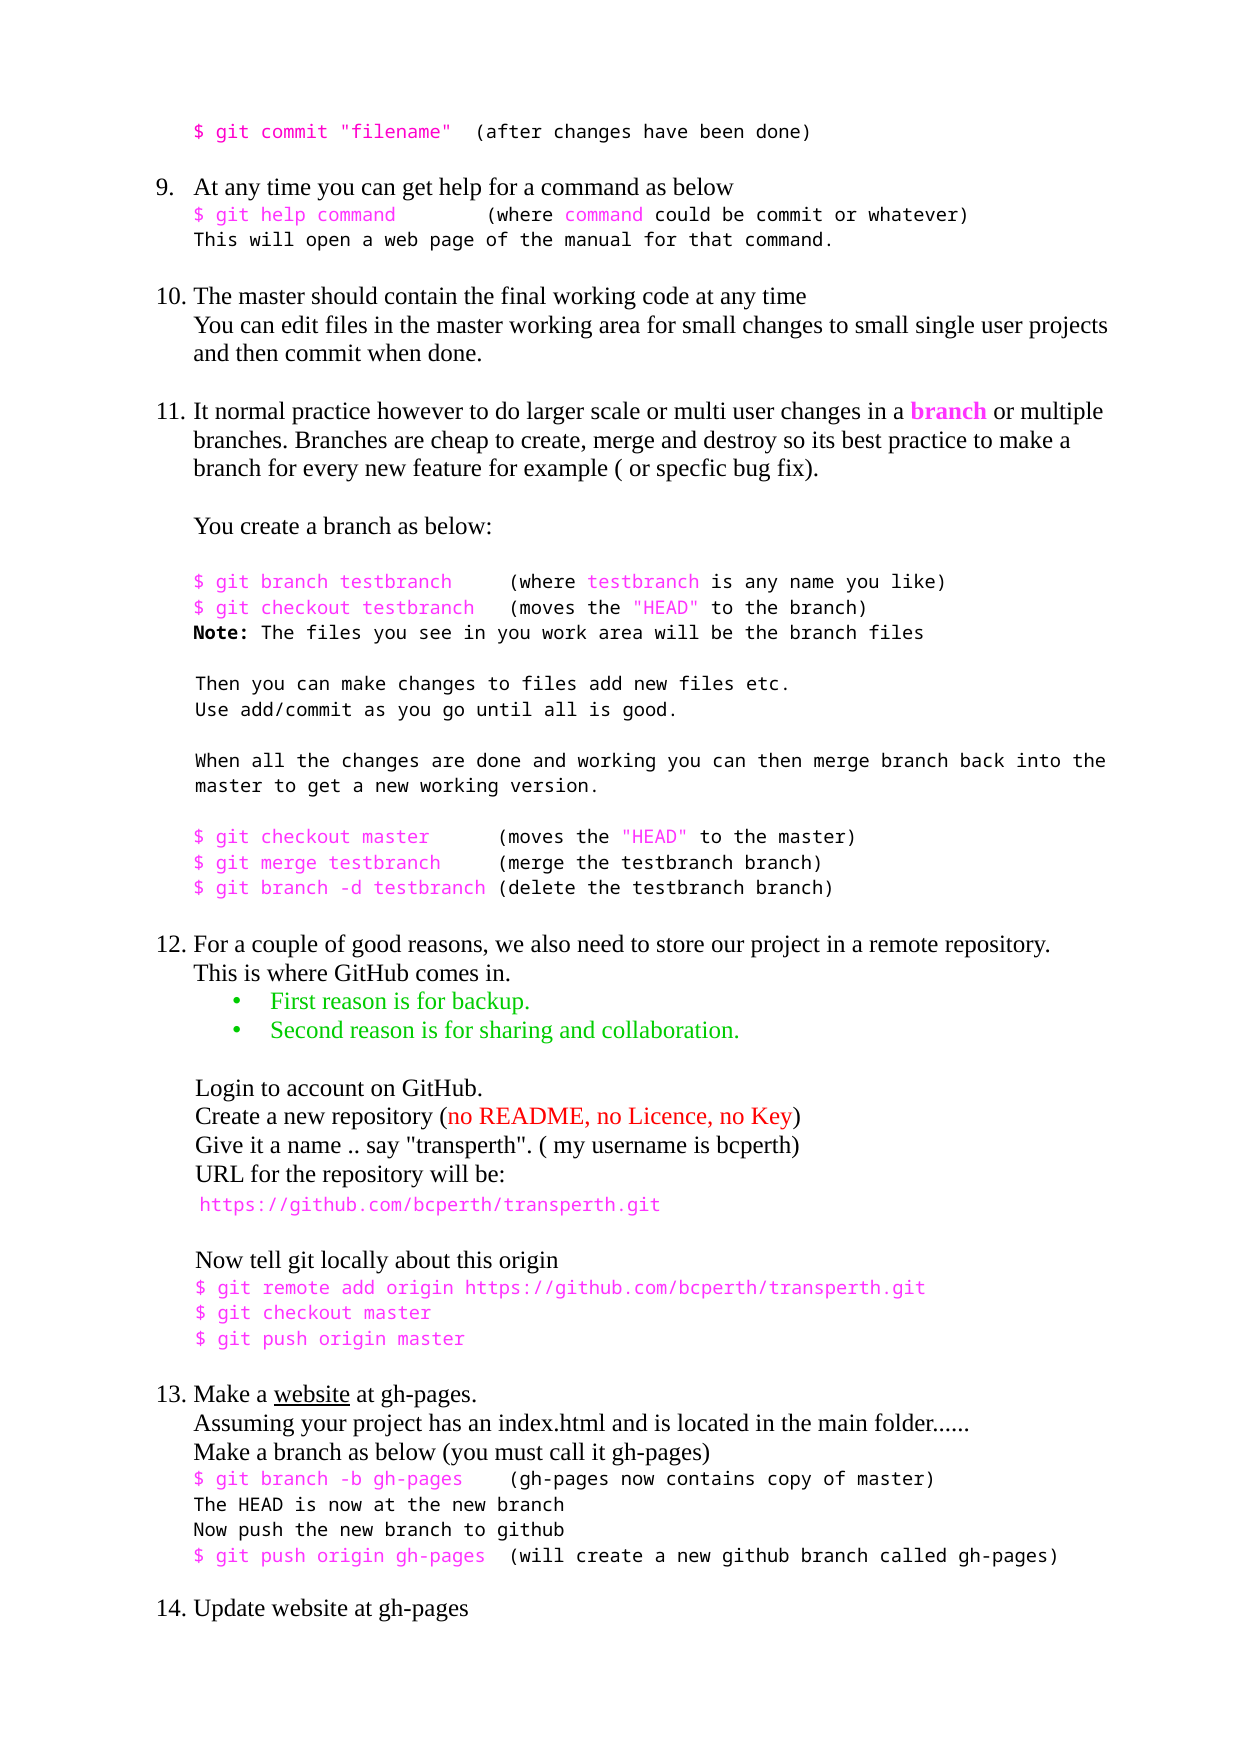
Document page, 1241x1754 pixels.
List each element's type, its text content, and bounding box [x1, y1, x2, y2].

text URL for the repository will be: [195, 1159, 1122, 1188]
list $ git checkout testbranch (moves the "HEAD" to the branch) [156, 594, 1122, 619]
text Give it a name .. say "transperth". ( my username is bcperth) [195, 1130, 1122, 1159]
list First reason is for backup. [232, 986, 1122, 1015]
text Then you can make changes to files add new files etc. [195, 671, 1122, 696]
list Assuming your project has an index.html and is located in the main folder...... [156, 1408, 1122, 1437]
list At any time you can get help for a command as below [156, 172, 1122, 201]
list $ git checkout master (moves the "HEAD" to the master) [156, 824, 1122, 849]
list $ git branch -b gh-pages (gh-pages now contains copy of master) [156, 1466, 1122, 1491]
list Now push the new branch to github [156, 1517, 1122, 1542]
list The master should contain the final working code at any time [156, 281, 1122, 310]
list This will open a web page of the manual for that command. [156, 227, 1122, 252]
list For a couple of good reasons, we also need to store our project in a remote repository. [156, 929, 1122, 958]
text Login to account on GitHub. [195, 1073, 1122, 1101]
list Make a branch as below (you must call it gh-pages) [156, 1437, 1122, 1466]
text Now tell git locally about this origin [195, 1245, 1122, 1274]
list Note: The files you see in you work area will be the branch files [156, 619, 1122, 645]
list https://github.com/bcperth/transperth.git [156, 1188, 1122, 1216]
list $ git merge testbranch (merge the testbranch branch) [156, 849, 1122, 875]
list Make a website at gh-pages. [156, 1379, 1122, 1408]
list Update website at gh-pages [156, 1593, 1122, 1622]
text When all the changes are done and working you can then merge branch back into the master to get a new working version. [195, 747, 1122, 798]
text $ git push origin master [195, 1325, 1122, 1351]
text $ git checkout master [195, 1299, 1122, 1325]
list $ git push origin gh-pages (will create a new github branch called gh-pages) [156, 1542, 1122, 1568]
list Second reason is for sharing and collaboration. [232, 1015, 1122, 1044]
list $ git commit "filename" (after changes have been done) [156, 118, 1122, 144]
text $ git remote add origin https://github.com/bcperth/transperth.git [195, 1274, 1122, 1299]
list $ git branch -d testbranch (delete the testbranch branch) [156, 875, 1122, 900]
text Use add/commit as you go until all is good. [195, 696, 1122, 722]
list It normal practice however to do larger scale or multi user changes in a branch or multiple branches. Branches are cheap to create, merge and destroy so its best practice to make a branch for every new feature for example ( or specfic bug fix). [156, 396, 1122, 482]
list You can edit files in the master working area for small changes to small single user projects and then commit when done. [156, 310, 1122, 367]
text Create a new repository (no README, no Licence, no Key) [195, 1101, 1122, 1130]
text You create a branch as below: [193, 511, 1122, 540]
list The HEAD is now at the new branch [156, 1491, 1122, 1517]
list This is where GitHub comes in. [156, 958, 1122, 986]
list $ git branch testbranch (where testbranch is any name you like) [156, 568, 1122, 594]
list $ git help command (where command could be commit or whatever) [156, 201, 1122, 227]
